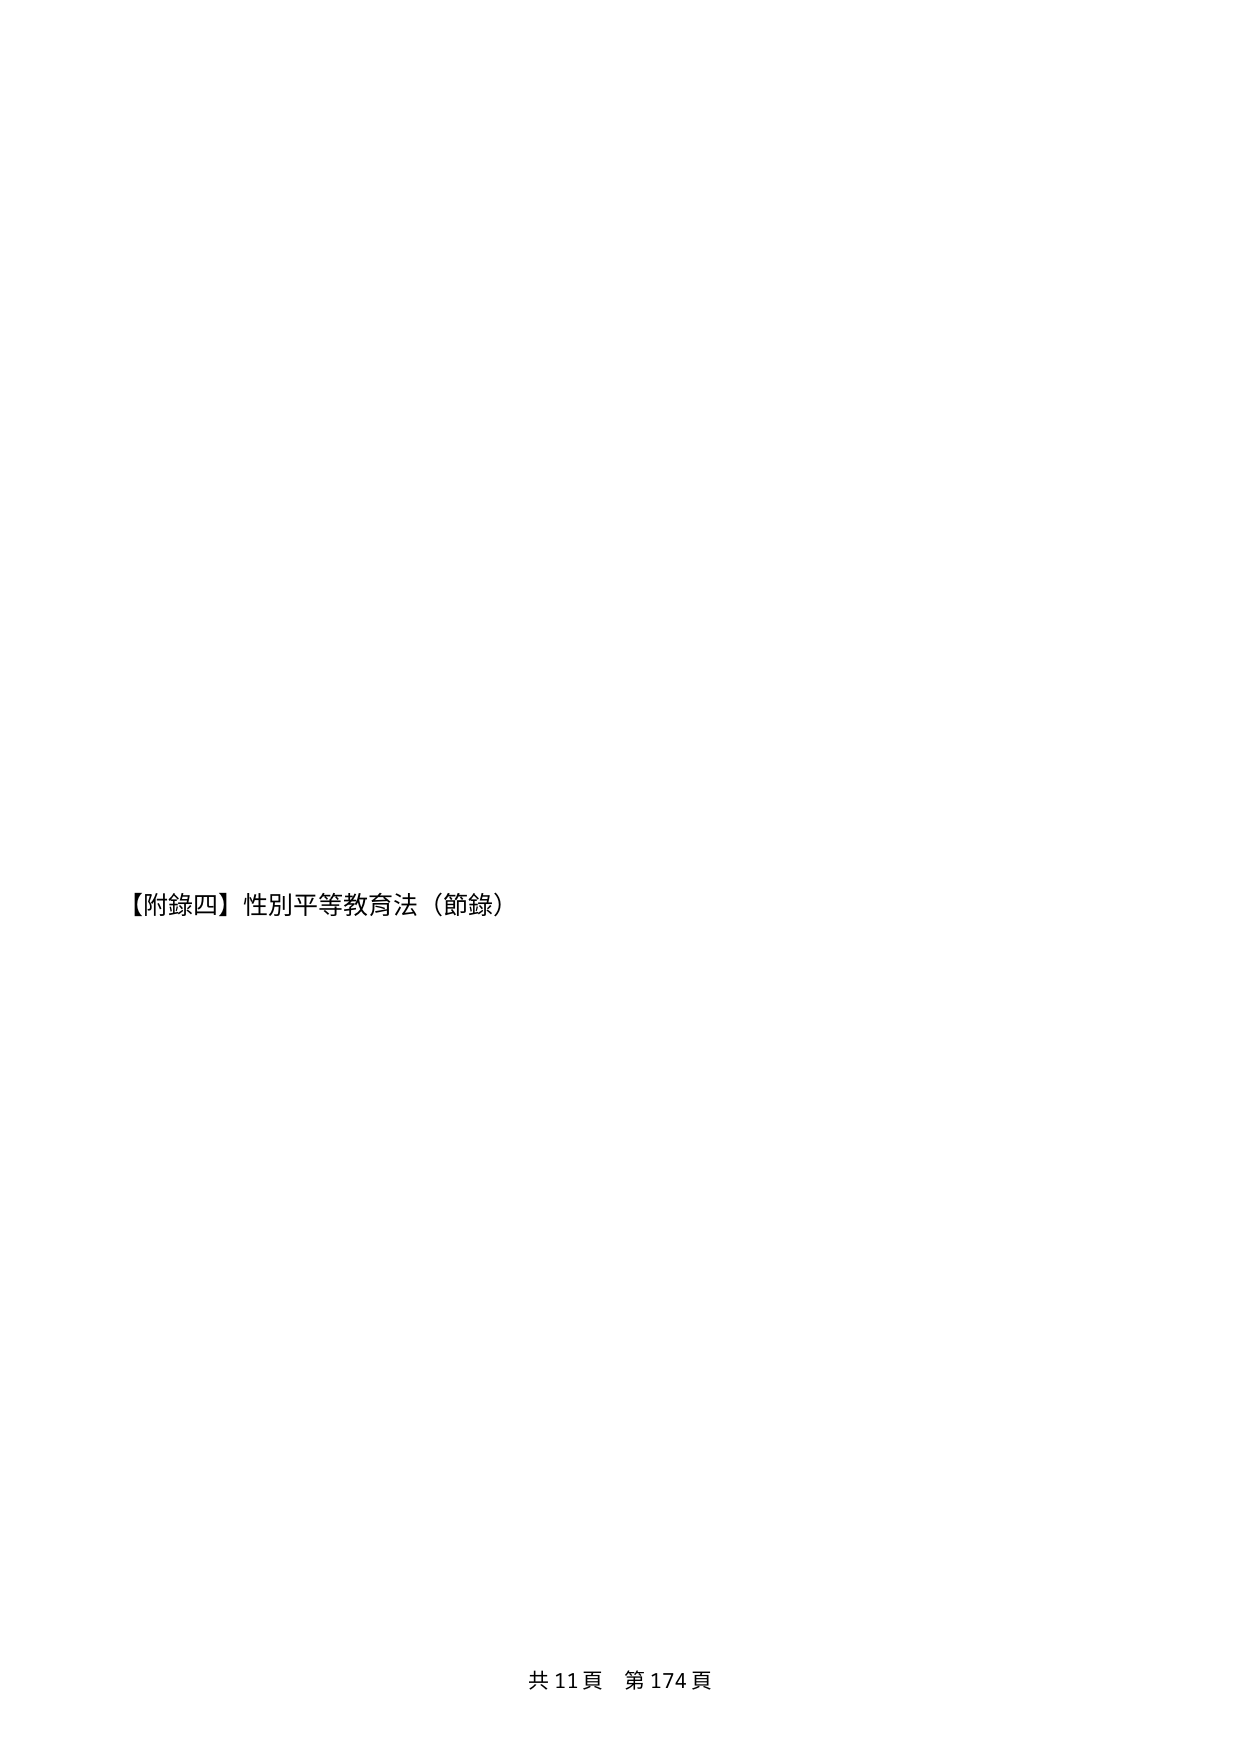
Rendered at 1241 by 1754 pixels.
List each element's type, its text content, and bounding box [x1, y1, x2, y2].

text 【附錄四】性別平等教育法（節錄） [118, 862, 1122, 924]
